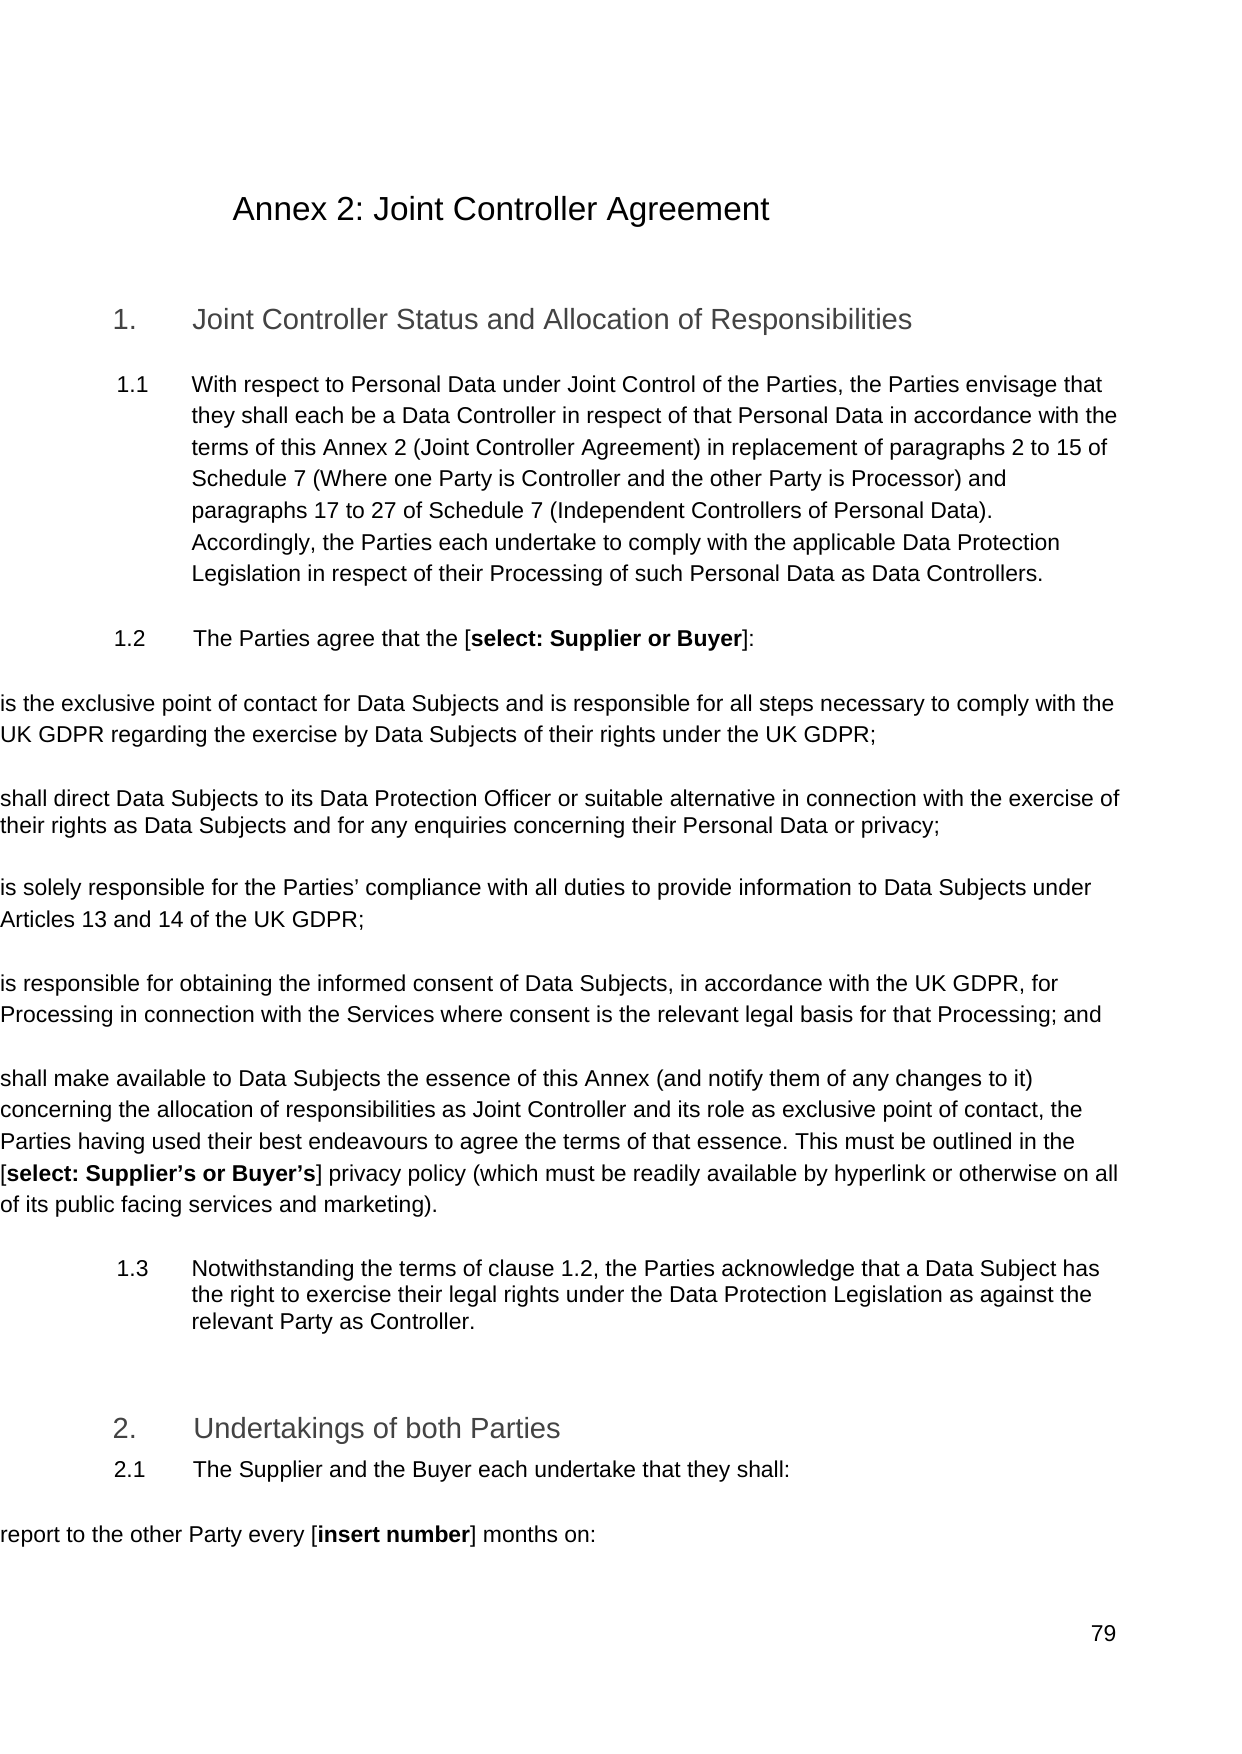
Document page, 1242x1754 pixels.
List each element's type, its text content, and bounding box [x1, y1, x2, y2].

list report to the other Party every [insert number] months on: [0, 1521, 1121, 1548]
subtitle Annex 2: Joint Controller Agreement [116, 189, 1122, 227]
text 2.1 The Supplier and the Buyer each undertake that they shall: [0, 1456, 1122, 1484]
list is solely responsible for the Parties’ compliance with all duties to provide information to Data Subjects under Articles 13 and 14 of the UK GDPR; [0, 874, 1121, 932]
list shall direct Data Subjects to its Data Protection Officer or suitable alternative in connection with the exercise of their rights as Data Subjects and for any enquiries concerning their Personal Data or privacy; [0, 785, 1121, 838]
list is the exclusive point of contact for Data Subjects and is responsible for all steps necessary to comply with the UK GDPR regarding the exercise by Data Subjects of their rights under the UK GDPR; [0, 690, 1121, 748]
subtitle 2. Undertakings of both Parties [0, 1411, 1122, 1445]
text 1.1 With respect to Personal Data under Joint Control of the Parties, the Parties envisage that they shall each be a Data Controller in respect of that Personal Data in accordance with the terms of this Annex 2 (Joint Controller Agreement) in replacement of paragraphs 2 to 15 of Schedule 7 (Where one Party is Controller and the other Party is Processor) and paragraphs 17 to 27 of Schedule 7 (Independent Controllers of Personal Data). Accordingly, the Parties each undertake to comply with the applicable Data Protection Legislation in respect of their Processing of such Personal Data as Data Controllers. [116, 371, 1121, 586]
list shall make available to Data Subjects the essence of this Annex (and notify them of any changes to it) concerning the allocation of responsibilities as Joint Controller and its role as exclusive point of contact, the Parties having used their best endeavours to agree the terms of that essence. This must be outlined in the [select: Supplier’s or Buyer’s] privacy policy (which must be readily available by hyperlink or otherwise on all of its public facing services and marketing). [0, 1065, 1121, 1217]
subtitle 1. Joint Controller Status and Allocation of Responsibilities [0, 302, 1122, 336]
text 1.3 Notwithstanding the terms of clause 1.2, the Parties acknowledge that a Data Subject has the right to exercise their legal rights under the Data Protection Legislation as against the relevant Party as Controller. [116, 1255, 1121, 1334]
text 1.2 The Parties agree that the [select: Supplier or Buyer]: [0, 624, 1122, 652]
list is responsible for obtaining the informed consent of Data Subjects, in accordance with the UK GDPR, for Processing in connection with the Services where consent is the relevant legal basis for that Processing; and [0, 969, 1121, 1027]
